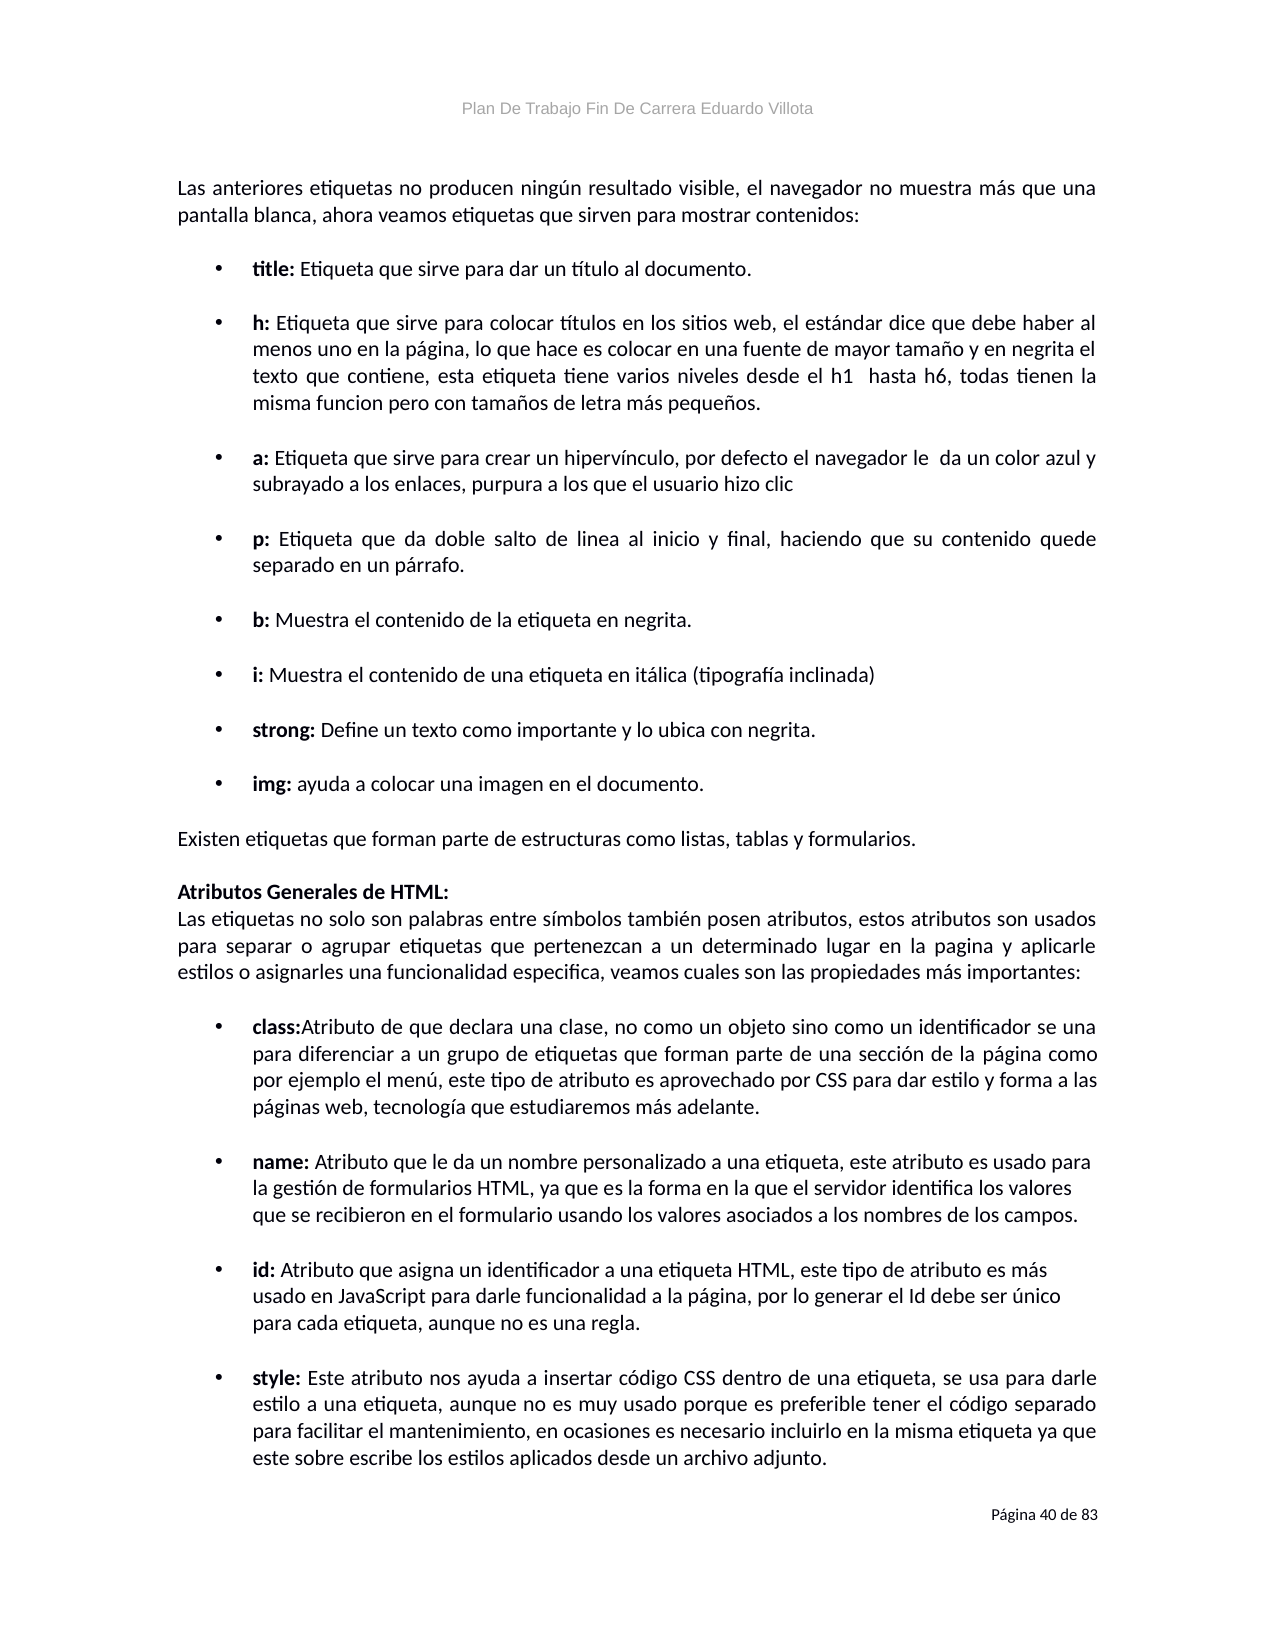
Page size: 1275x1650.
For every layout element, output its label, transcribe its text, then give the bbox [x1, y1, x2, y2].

list b: Muestra el contenido de la etiqueta en negrita. [215, 606, 1098, 633]
list style: Este atributo nos ayuda a insertar código CSS dentro de una etiqueta, se usa para darle estilo a una etiqueta, aunque no es muy usado porque es preferible tener el código separado para facilitar el mantenimiento, en ocasiones es necesario incluirlo en la misma etiqueta ya que este sobre escribe los estilos aplicados desde un archivo adjunto. [215, 1364, 1098, 1471]
list id: Atributo que asigna un identificador a una etiqueta HTML, este tipo de atributo es más usado en JavaScript para darle funcionalidad a la página, por lo generar el Id debe ser único para cada etiqueta, aunque no es una regla. [215, 1256, 1098, 1336]
list i: Muestra el contenido de una etiqueta en itálica (tipografía inclinada) [215, 661, 1098, 688]
list h: Etiqueta que sirve para colocar títulos en los sitios web, el estándar dice que debe haber al menos uno en la página, lo que hace es colocar en una fuente de mayor tamaño y en negrita el texto que contiene, esta etiqueta tiene varios niveles desde el h1 hasta h6, todas tienen la misma funcion pero con tamaños de letra más pequeños. [215, 309, 1098, 416]
list img: ayuda a colocar una imagen en el documento. [215, 770, 1098, 797]
list p: Etiqueta que da doble salto de linea al inicio y final, haciendo que su contenido quede separado en un párrafo. [215, 525, 1098, 578]
list strong: Define un texto como importante y lo ubica con negrita. [215, 716, 1098, 742]
text Las etiquetas no solo son palabras entre símbolos también posen atributos, estos atributos son usados para separar o agrupar etiquetas que pertenezcan a un determinado lugar en la pagina y aplicarle estilos o asignarles una funcionalidad especifica, veamos cuales son las propiedades más importantes: [177, 905, 1098, 985]
list a: Etiqueta que sirve para crear un hipervínculo, por defecto el navegador le da un color azul y subrayado a los enlaces, purpura a los que el usuario hizo clic [215, 444, 1098, 497]
text Atributos Generales de HTML: [177, 878, 1098, 905]
text Las anteriores etiquetas no producen ningún resultado visible, el navegador no muestra más que una pantalla blanca, ahora veamos etiquetas que sirven para mostrar contenidos: [177, 174, 1098, 228]
text Existen etiquetas que forman parte de estructuras como listas, tablas y formularios. [177, 825, 1098, 852]
list class:Atributo de que declara una clase, no como un objeto sino como un identificador se una para diferenciar a un grupo de etiquetas que forman parte de una sección de la página como por ejemplo el menú, este tipo de atributo es aprovechado por CSS para dar estilo y forma a las páginas web, tecnología que estudiaremos más adelante. [215, 1013, 1098, 1120]
list name: Atributo que le da un nombre personalizado a una etiqueta, este atributo es usado para la gestión de formularios HTML, ya que es la forma en la que el servidor identifica los valores que se recibieron en el formulario usando los valores asociados a los nombres de los campos. [215, 1148, 1098, 1228]
list title: Etiqueta que sirve para dar un título al documento. [215, 256, 1098, 282]
